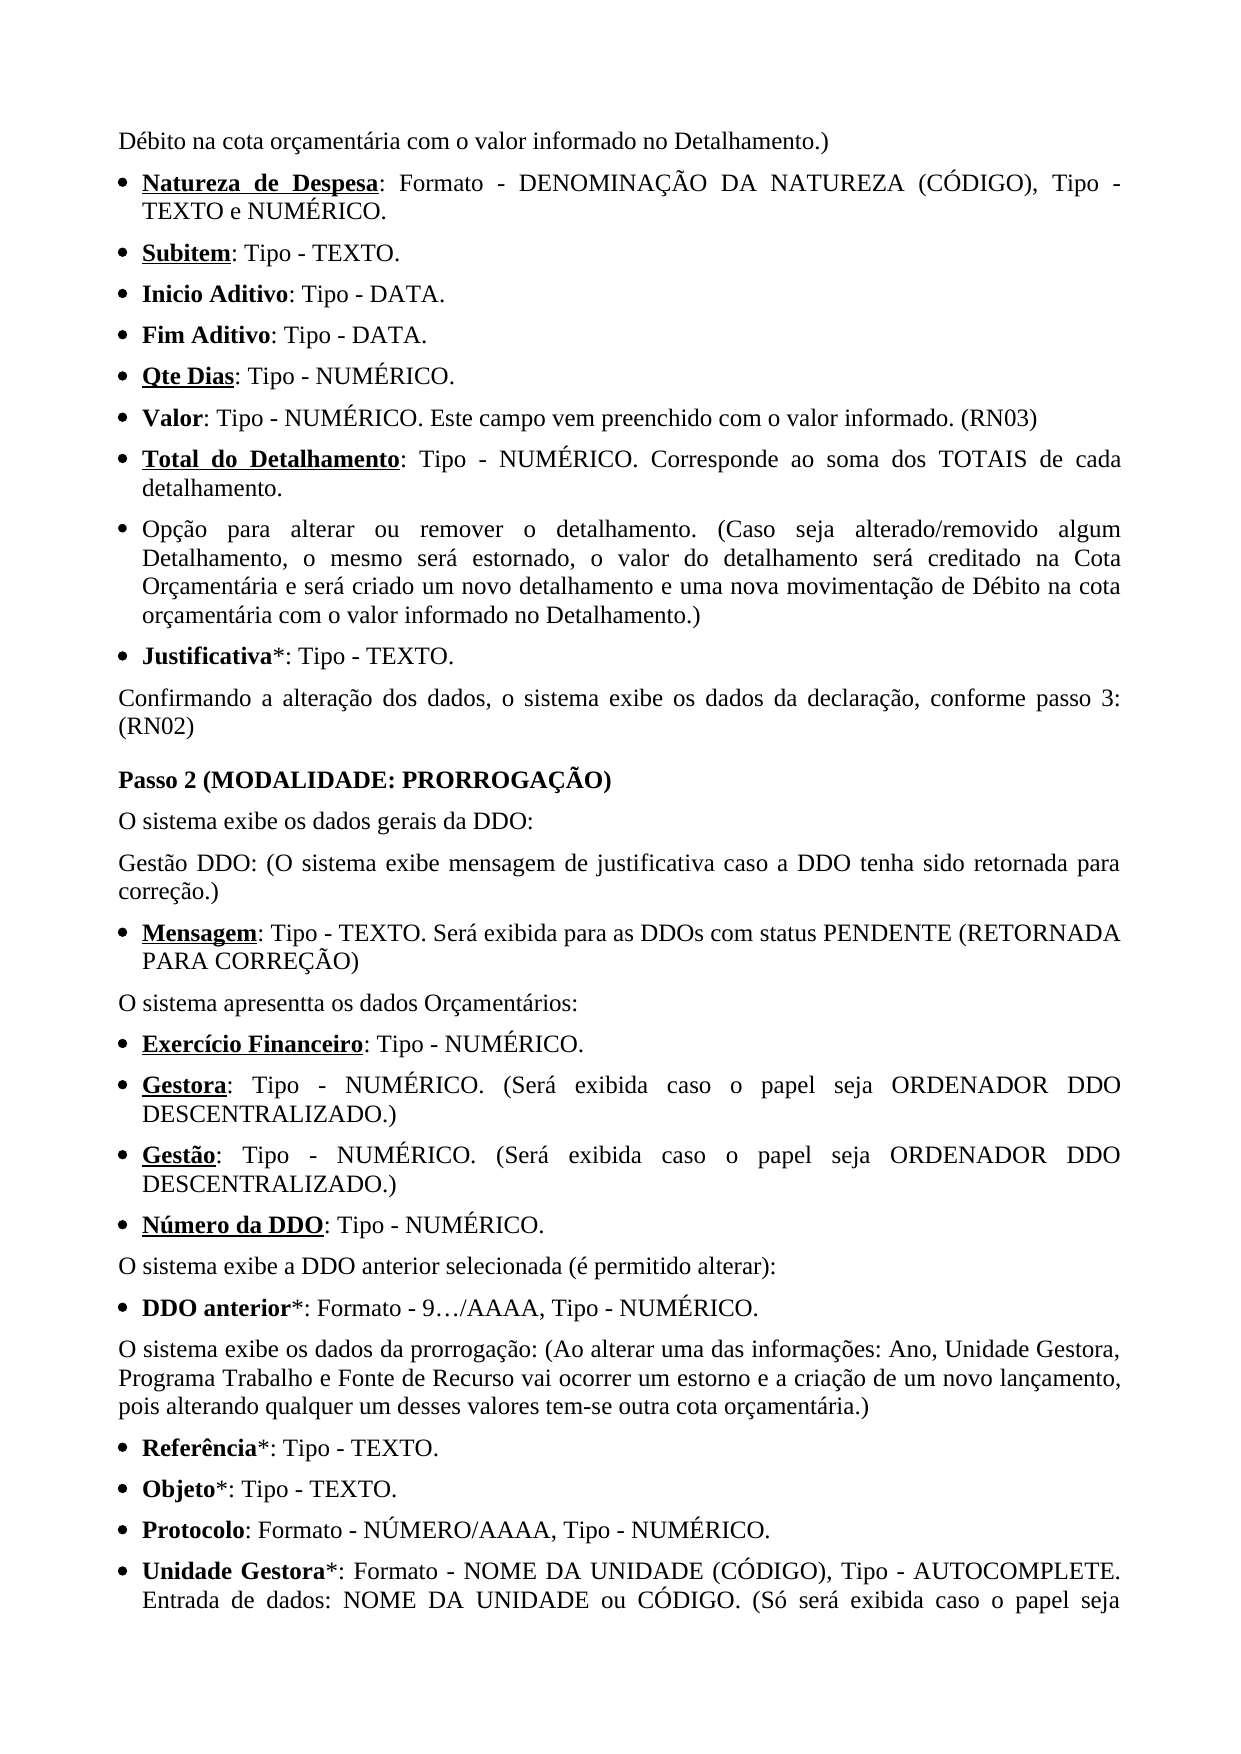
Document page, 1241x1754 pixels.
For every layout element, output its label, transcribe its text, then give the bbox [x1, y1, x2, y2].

text O sistema exibe a DDO anterior selecionada (é permitido alterar): [118, 1251, 1122, 1280]
list Gestão: Tipo - NUMÉRICO. (Será exibida caso o papel seja ORDENADOR DDO DESCENTRALIZADO.) [118, 1140, 1122, 1198]
subtitle Passo 2 (MODALIDADE: PRORROGAÇÃO) [118, 765, 1122, 794]
list Opção para alterar ou remover o detalhamento. (Caso seja alterado/removido algum Detalhamento, o mesmo será estornado, o valor do detalhamento será creditado na Cota Orçamentária e será criado um novo detalhamento e uma nova movimentação de Débito na cota orçamentária com o valor informado no Detalhamento.) [118, 514, 1122, 629]
text O sistema exibe os dados da prorrogação: (Ao alterar uma das informações: Ano, Unidade Gestora, Programa Trabalho e Fonte de Recurso vai ocorrer um estorno e a criação de um novo lançamento, pois alterando qualquer um desses valores tem-se outra cota orçamentária.) [118, 1334, 1122, 1420]
list Referência*: Tipo - TEXTO. [118, 1433, 1122, 1461]
text Débito na cota orçamentária com o valor informado no Detalhamento.) [118, 126, 1122, 155]
list Subitem: Tipo - TEXTO. [118, 238, 1122, 266]
list Gestora: Tipo - NUMÉRICO. (Será exibida caso o papel seja ORDENADOR DDO DESCENTRALIZADO.) [118, 1070, 1122, 1128]
list DDO anterior*: Formato - 9…/AAAA, Tipo - NUMÉRICO. [118, 1293, 1122, 1321]
list Justificativa*: Tipo - TEXTO. [118, 641, 1122, 670]
list Número da DDO: Tipo - NUMÉRICO. [118, 1210, 1122, 1239]
list Total do Detalhamento: Tipo - NUMÉRICO. Corresponde ao soma dos TOTAIS de cada detalhamento. [118, 444, 1122, 501]
list Qte Dias: Tipo - NUMÉRICO. [118, 361, 1122, 390]
list Valor: Tipo - NUMÉRICO. Este campo vem preenchido com o valor informado. (RN03) [118, 403, 1122, 431]
list Unidade Gestora*: Formato - NOME DA UNIDADE (CÓDIGO), Tipo - AUTOCOMPLETE. Entrada de dados: NOME DA UNIDADE ou CÓDIGO. (Só será exibida caso o papel seja [118, 1556, 1122, 1614]
text Confirmando a alteração dos dados, o sistema exibe os dados da declaração, conforme passo 3: (RN02) [118, 683, 1122, 740]
list Exercício Financeiro: Tipo - NUMÉRICO. [118, 1029, 1122, 1058]
list Objeto*: Tipo - TEXTO. [118, 1474, 1122, 1503]
list Natureza de Despesa: Formato - DENOMINAÇÃO DA NATUREZA (CÓDIGO), Tipo - TEXTO e NUMÉRICO. [118, 168, 1122, 225]
text Gestão DDO: (O sistema exibe mensagem de justificativa caso a DDO tenha sido retornada para correção.) [118, 848, 1122, 905]
text O sistema exibe os dados gerais da DDO: [118, 806, 1122, 835]
text O sistema apresentta os dados Orçamentários: [118, 988, 1122, 1016]
list Inicio Aditivo: Tipo - DATA. [118, 279, 1122, 308]
list Protocolo: Formato - NÚMERO/AAAA, Tipo - NUMÉRICO. [118, 1515, 1122, 1544]
list Fim Aditivo: Tipo - DATA. [118, 320, 1122, 349]
list Mensagem: Tipo - TEXTO. Será exibida para as DDOs com status PENDENTE (RETORNADA PARA CORREÇÃO) [118, 918, 1122, 975]
